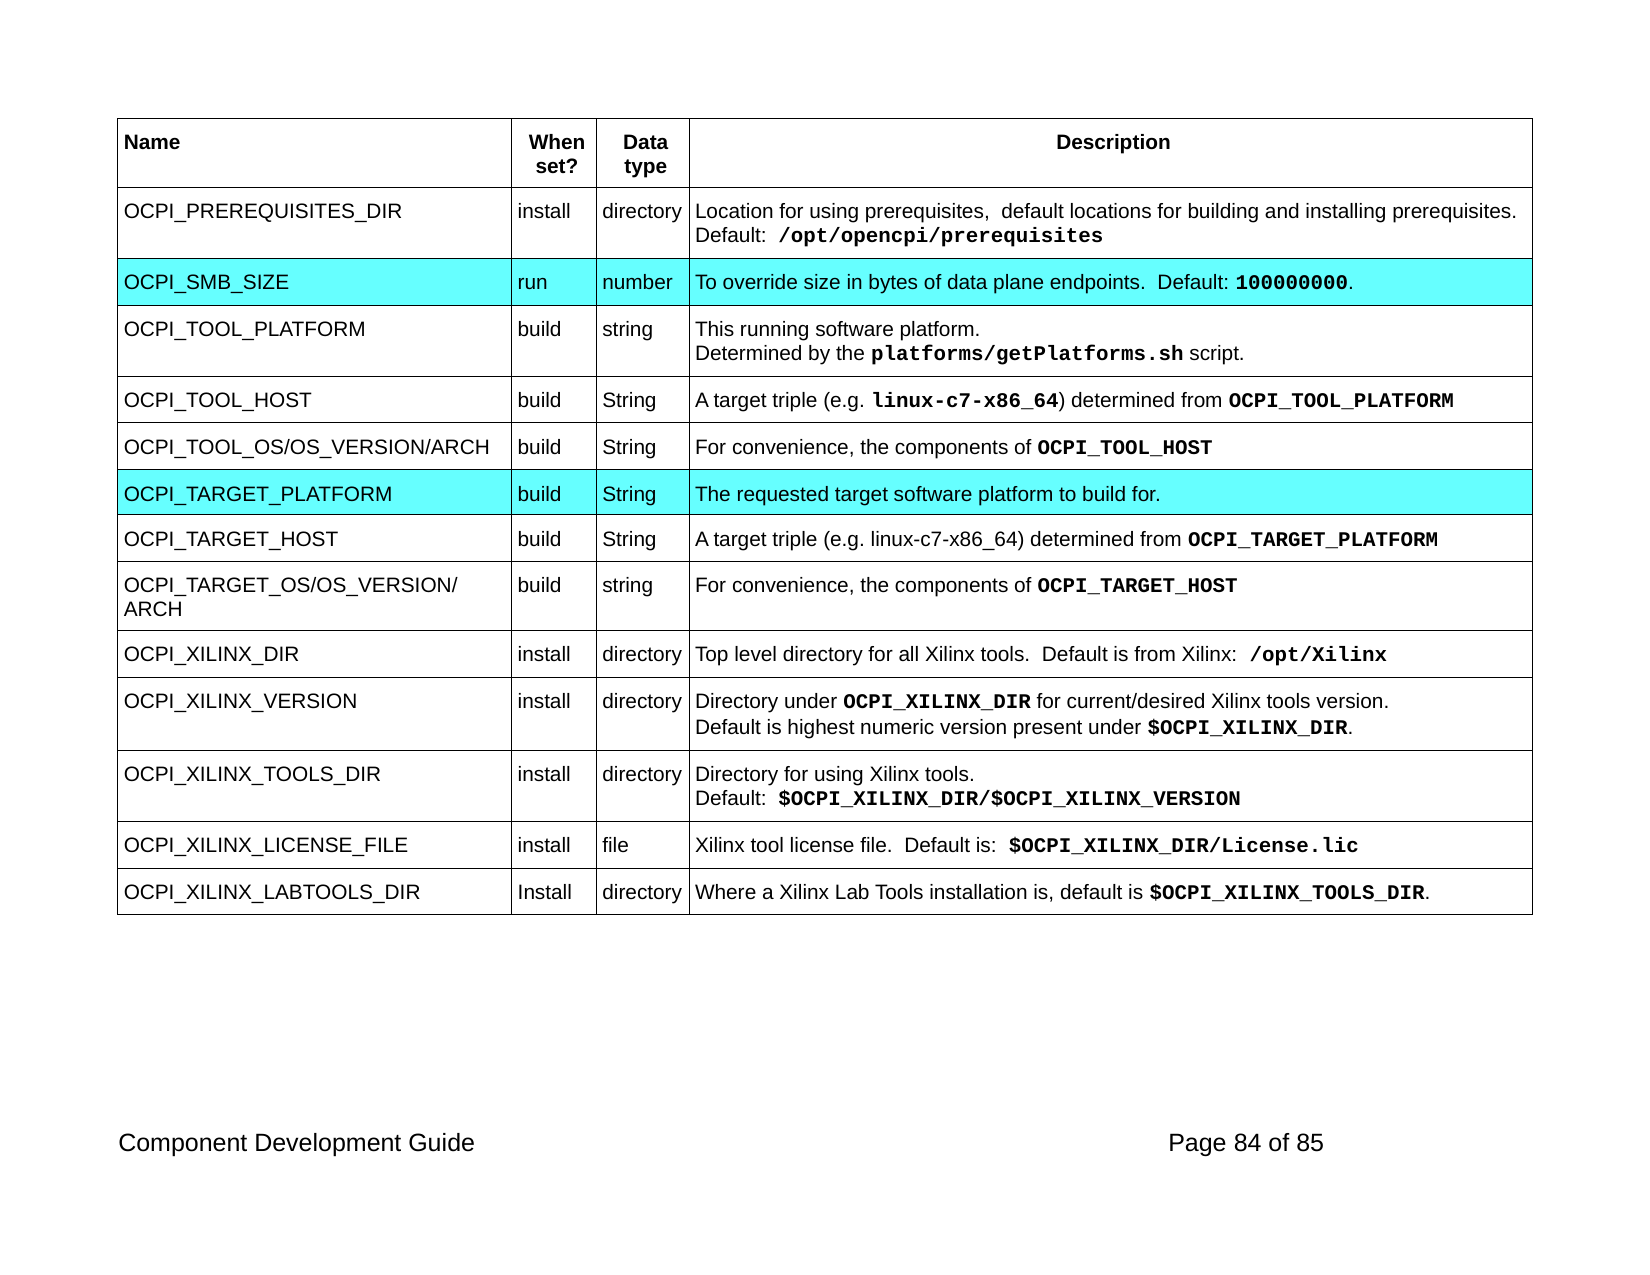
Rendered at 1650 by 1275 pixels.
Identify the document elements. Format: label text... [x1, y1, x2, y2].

table_cell number [597, 259, 689, 305]
table_cell build [512, 562, 596, 630]
table_cell String [597, 515, 689, 561]
table_cell OCPI_XILINX_VERSION [118, 678, 511, 750]
table_cell run [512, 259, 596, 305]
table_header Name [118, 119, 511, 187]
table_cell Install [512, 869, 596, 914]
table_cell build [512, 515, 596, 561]
table_cell install [512, 822, 596, 867]
table_cell The requested target software platform to build for. [690, 470, 1532, 514]
table_cell Location for using prerequisites, default locations for building and installing prerequisites. Default: /opt/opencpi/prerequisites [690, 188, 1532, 258]
table_cell Top level directory for all Xilinx tools. Default is from Xilinx: /opt/Xilinx [690, 631, 1532, 677]
table_cell String [597, 470, 689, 514]
table_header When set? [512, 119, 596, 187]
table_cell install [512, 678, 596, 750]
table_cell To override size in bytes of data plane endpoints. Default: 100000000. [690, 259, 1532, 305]
table_cell OCPI_TARGET_HOST [118, 515, 511, 561]
table_cell string [597, 562, 689, 630]
table_cell OCPI_SMB_SIZE [118, 259, 511, 305]
table_cell OCPI_TOOL_PLATFORM [118, 306, 511, 376]
table_cell OCPI_PREREQUISITES_DIR [118, 188, 511, 258]
table_cell OCPI_XILINX_DIR [118, 631, 511, 677]
table_cell String [597, 377, 689, 422]
table_cell Directory under OCPI_XILINX_DIR for current/desired Xilinx tools version. Default is highest numeric version present under $OCPI_XILINX_DIR. [690, 678, 1532, 750]
table_cell A target triple (e.g. linux-c7-x86_64) determined from OCPI_TOOL_PLATFORM [690, 377, 1532, 422]
table_cell install [512, 751, 596, 821]
table_cell OCPI_XILINX_LABTOOLS_DIR [118, 869, 511, 914]
table_cell For convenience, the components of OCPI_TARGET_HOST [690, 562, 1532, 630]
table_cell string [597, 306, 689, 376]
table_cell Where a Xilinx Lab Tools installation is, default is $OCPI_XILINX_TOOLS_DIR. [690, 869, 1532, 914]
table_cell OCPI_TOOL_HOST [118, 377, 511, 422]
table_cell Directory for using Xilinx tools. Default: $OCPI_XILINX_DIR/$OCPI_XILINX_VERSION [690, 751, 1532, 821]
table_cell directory [597, 751, 689, 821]
table_cell build [512, 377, 596, 422]
table_header Description [690, 119, 1532, 187]
table_cell build [512, 306, 596, 376]
table_cell directory [597, 869, 689, 914]
table_cell OCPI_TARGET_PLATFORM [118, 470, 511, 514]
table_cell directory [597, 678, 689, 750]
table_cell String [597, 423, 689, 469]
table_cell build [512, 423, 596, 469]
table_cell install [512, 188, 596, 258]
table_cell file [597, 822, 689, 867]
table_cell Xilinx tool license file. Default is: $OCPI_XILINX_DIR/License.lic [690, 822, 1532, 867]
table_cell build [512, 470, 596, 514]
table_cell directory [597, 631, 689, 677]
table_cell This running software platform. Determined by the platforms/getPlatforms.sh script. [690, 306, 1532, 376]
table_header Data type [597, 119, 689, 187]
table_cell A target triple (e.g. linux-c7-x86_64) determined from OCPI_TARGET_PLATFORM [690, 515, 1532, 561]
table_cell directory [597, 188, 689, 258]
table_cell OCPI_TARGET_OS/OS_VERSION/ARCH [118, 562, 511, 630]
table_cell OCPI_XILINX_LICENSE_FILE [118, 822, 511, 867]
table_cell OCPI_XILINX_TOOLS_DIR [118, 751, 511, 821]
table_cell install [512, 631, 596, 677]
table_cell For convenience, the components of OCPI_TOOL_HOST [690, 423, 1532, 469]
table_cell OCPI_TOOL_OS/OS_VERSION/ARCH [118, 423, 511, 469]
